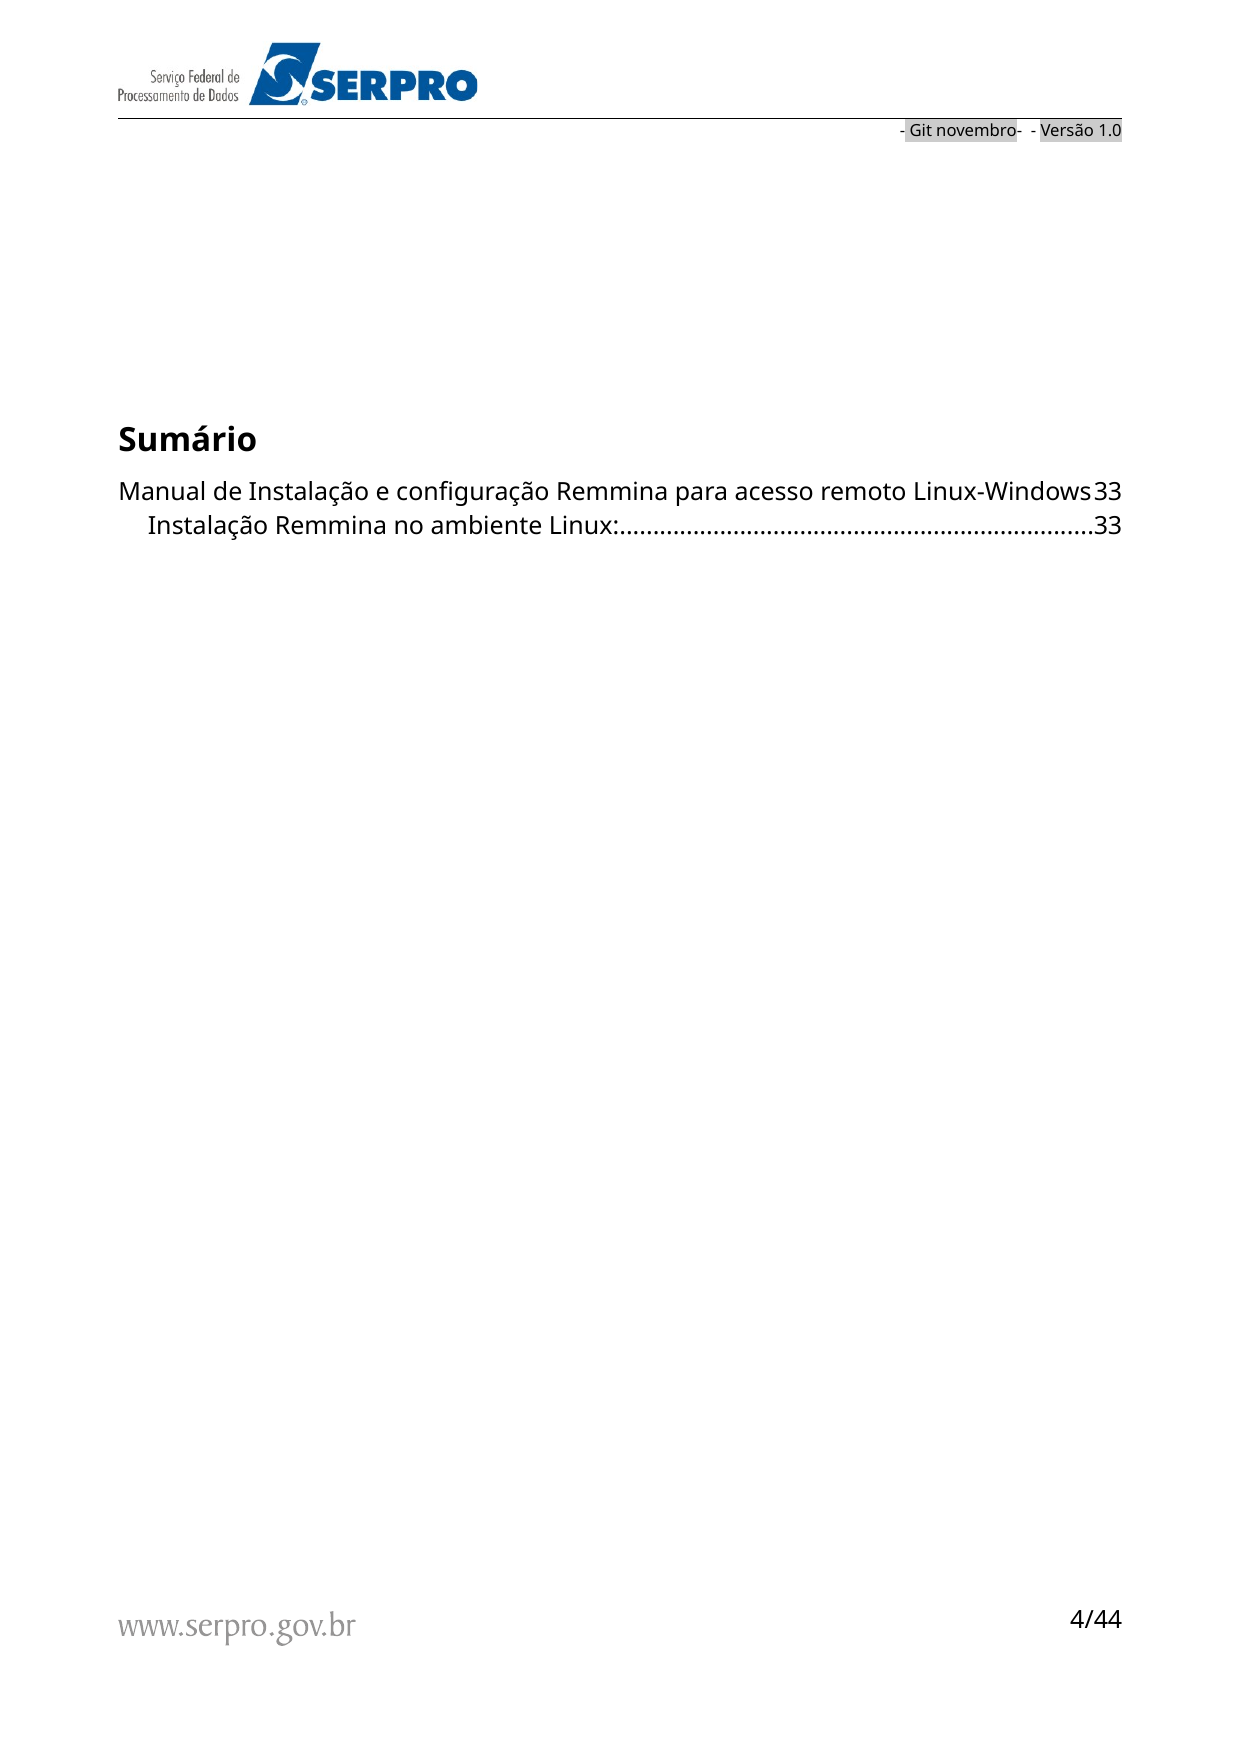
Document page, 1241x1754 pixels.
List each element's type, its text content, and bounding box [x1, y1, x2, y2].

picture [118, 41, 478, 106]
text Manual de Instalação e configuração Remmina para acesso remoto Linux-Windows 33 [118, 473, 1122, 507]
text Instalação Remmina no ambiente Linux: 33 [148, 507, 1122, 541]
subtitle Sumário [118, 415, 1122, 461]
